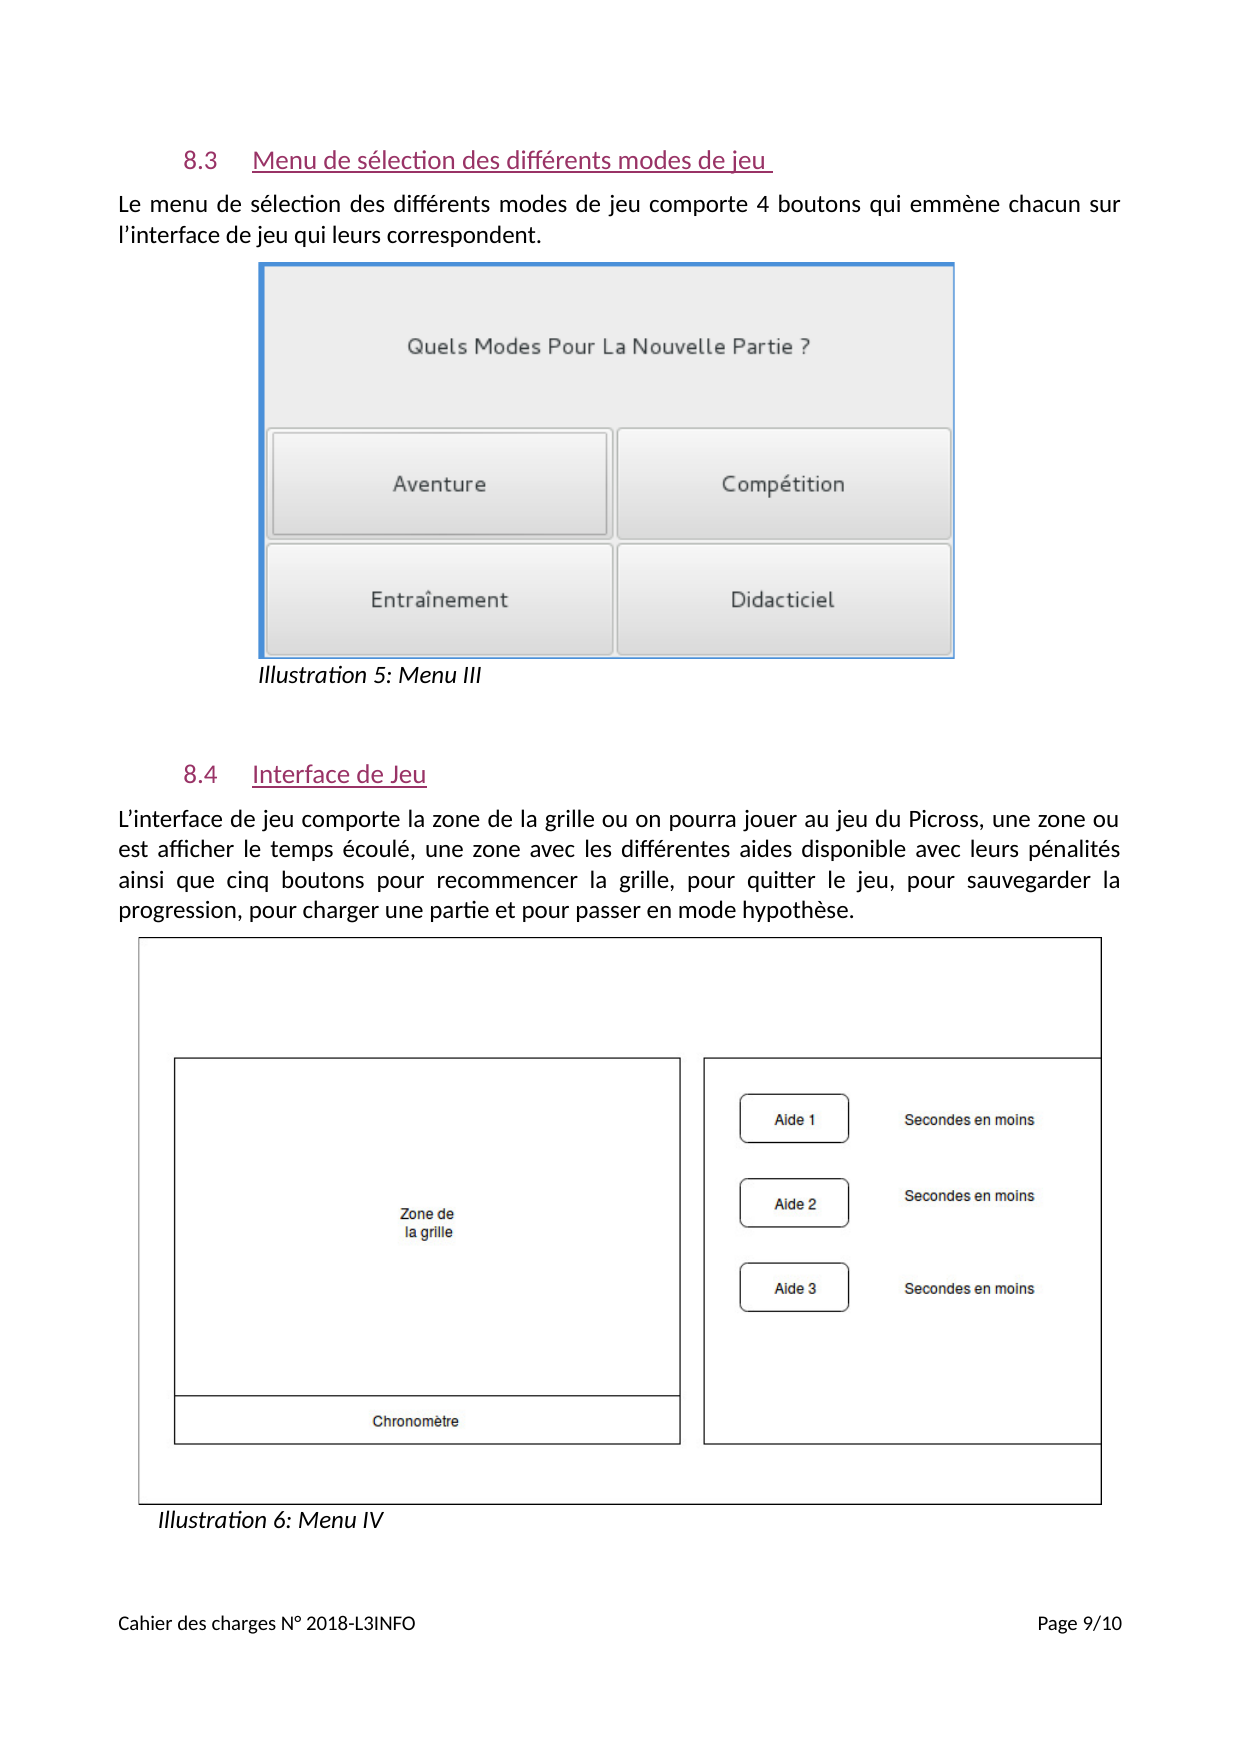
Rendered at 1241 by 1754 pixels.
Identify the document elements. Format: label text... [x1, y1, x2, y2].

picture [138, 937, 1102, 1505]
picture [257, 262, 955, 659]
subtitle Interface de Jeu [178, 758, 1122, 791]
text L’interface de jeu comporte la zone de la grille ou on pourra jouer au jeu du Picross, une zone ou est afficher le temps écoulé, une zone avec les différentes aides disponible avec leurs pénalités ainsi que cinq boutons pour recommencer la grille, pour quitter le jeu, pour sauvegarder la progression, pour charger une partie et pour passer en mode hypothèse. [118, 803, 1122, 925]
text Illustration 5: Menu III [258, 659, 955, 689]
text Le menu de sélection des différents modes de jeu comporte 4 boutons qui emmène chacun sur l’interface de jeu qui leurs correspondent. [118, 189, 1122, 250]
subtitle Menu de sélection des différents modes de jeu [178, 143, 1122, 176]
text Illustration 6: Menu IV [158, 1505, 1083, 1535]
